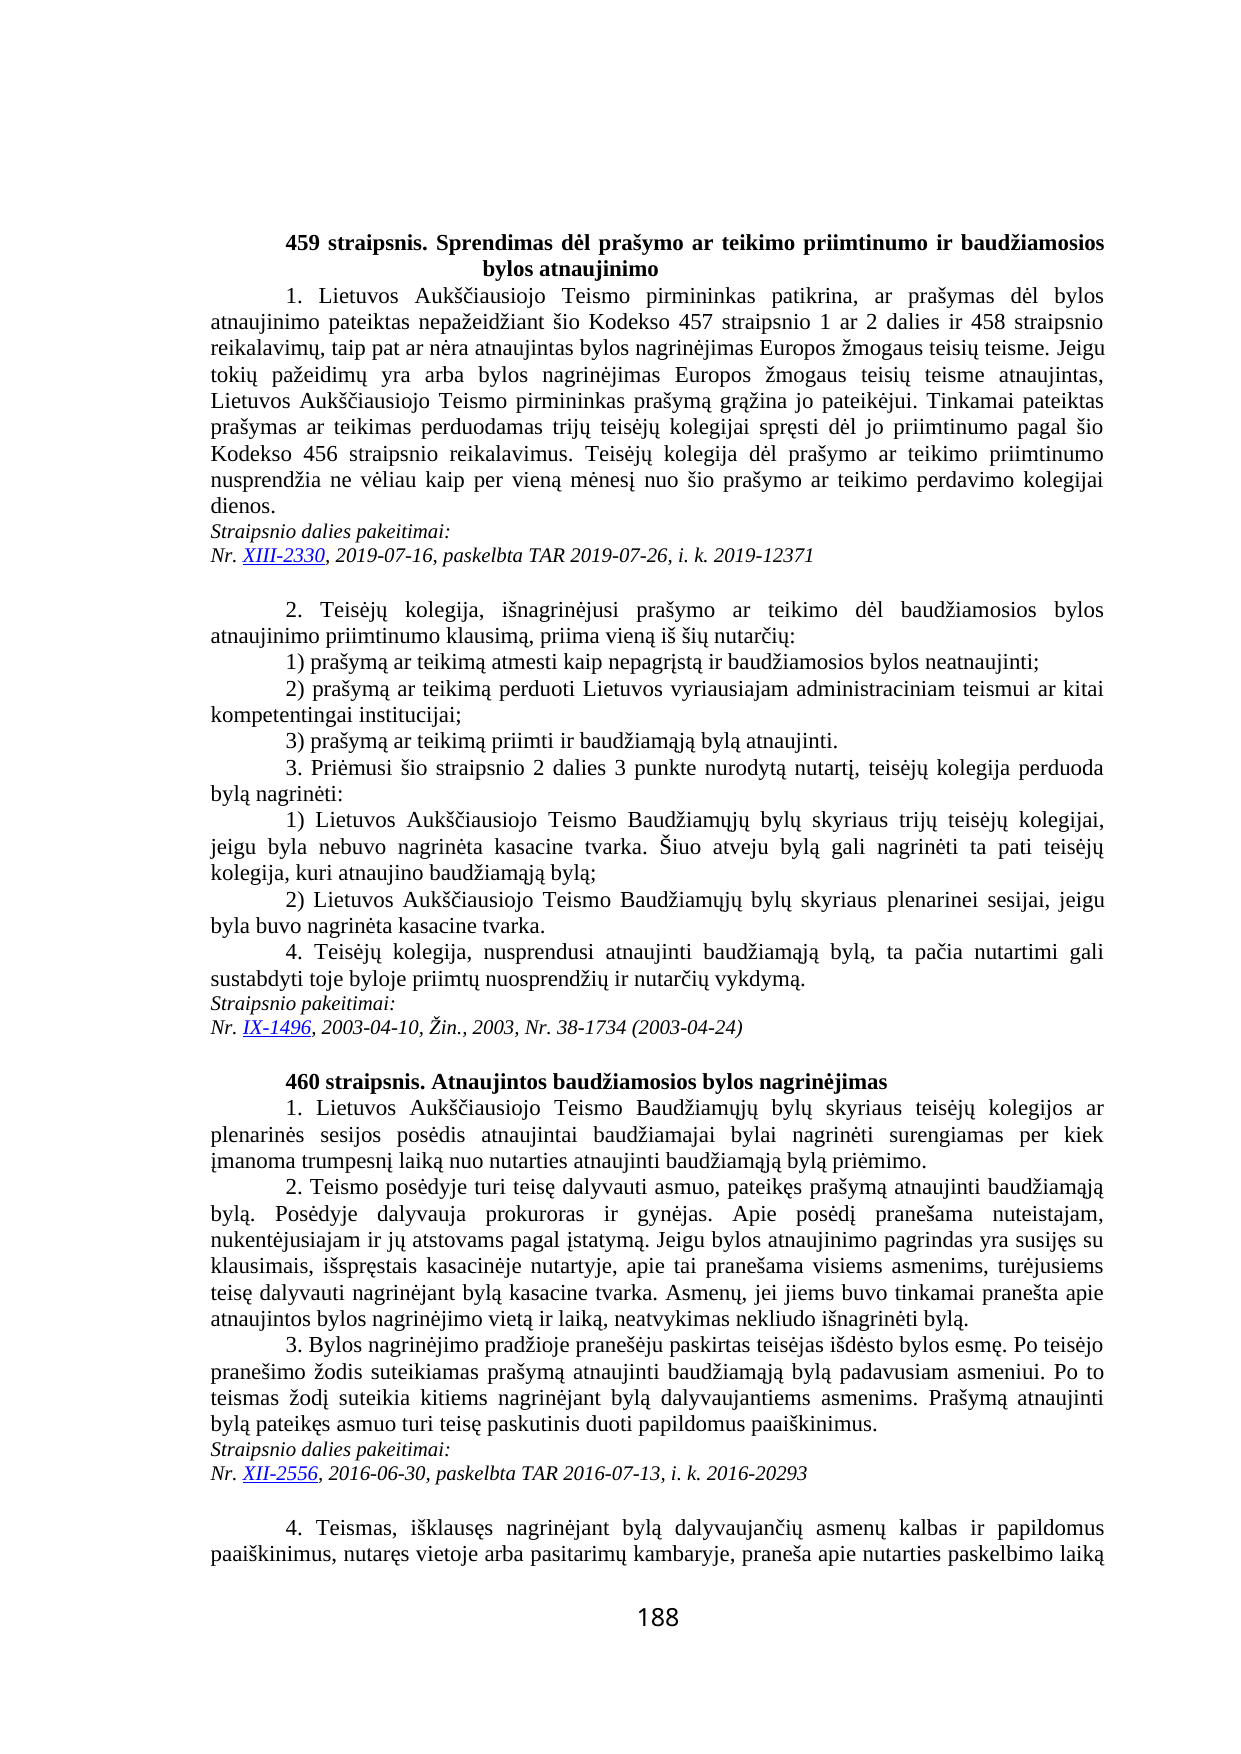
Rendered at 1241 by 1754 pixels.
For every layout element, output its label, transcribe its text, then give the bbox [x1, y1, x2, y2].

text 2) prašymą ar teikimą perduoti Lietuvos vyriausiajam administraciniam teismui ar kitai kompetentingai institucijai; [210, 675, 1105, 727]
text Straipsnio dalies pakeitimai: [210, 1437, 1105, 1461]
text 1) prašymą ar teikimą atmesti kaip nepagrįstą ir baudžiamosios bylos neatnaujinti; [210, 648, 1105, 675]
text Nr. XII-2556, 2016-06-30, paskelbta TAR 2016-07-13, i. k. 2016-20293 [210, 1461, 1105, 1485]
text 1) Lietuvos Aukščiausiojo Teismo Baudžiamųjų bylų skyriaus trijų teisėjų kolegijai, jeigu byla nebuvo nagrinėta kasacine tvarka. Šiuo atveju bylą gali nagrinėti ta pati teisėjų kolegija, kuri atnaujino baudžiamąją bylą; [210, 807, 1105, 886]
text 460 straipsnis. Atnaujintos baudžiamosios bylos nagrinėjimas [210, 1068, 1105, 1094]
text 1. Lietuvos Aukščiausiojo Teismo Baudžiamųjų bylų skyriaus teisėjų kolegijos ar plenarinės sesijos posėdis atnaujintai baudžiamajai bylai nagrinėti surengiamas per kiek įmanoma trumpesnį laiką nuo nutarties atnaujinti baudžiamąją bylą priėmimo. [210, 1094, 1105, 1173]
text 3. Bylos nagrinėjimo pradžioje pranešėju paskirtas teisėjas išdėsto bylos esmę. Po teisėjo pranešimo žodis suteikiamas prašymą atnaujinti baudžiamąją bylą padavusiam asmeniui. Po to teismas žodį suteikia kitiems nagrinėjant bylą dalyvaujantiems asmenims. Prašymą atnaujinti bylą pateikęs asmuo turi teisę paskutinis duoti papildomus paaiškinimus. [210, 1331, 1105, 1437]
text Straipsnio dalies pakeitimai: [210, 519, 1105, 543]
text 1. Lietuvos Aukščiausiojo Teismo pirmininkas patikrina, ar prašymas dėl bylos atnaujinimo pateiktas nepažeidžiant šio Kodekso 457 straipsnio 1 ar 2 dalies ir 458 straipsnio reikalavimų, taip pat ar nėra atnaujintas bylos nagrinėjimas Europos žmogaus teisių teisme. Jeigu tokių pažeidimų yra arba bylos nagrinėjimas Europos žmogaus teisių teisme atnaujintas, Lietuvos Aukščiausiojo Teismo pirmininkas prašymą grąžina jo pateikėjui. Tinkamai pateiktas prašymas ar teikimas perduodamas trijų teisėjų kolegijai spręsti dėl jo priimtinumo pagal šio Kodekso 456 straipsnio reikalavimus. Teisėjų kolegija dėl prašymo ar teikimo priimtinumo nusprendžia ne vėliau kaip per vieną mėnesį nuo šio prašymo ar teikimo perdavimo kolegijai dienos. [210, 282, 1105, 519]
text Straipsnio pakeitimai: [210, 991, 1105, 1015]
text 2. Teisėjų kolegija, išnagrinėjusi prašymo ar teikimo dėl baudžiamosios bylos atnaujinimo priimtinumo klausimą, priima vieną iš šių nutarčių: [210, 596, 1105, 648]
text 4. Teisėjų kolegija, nusprendusi atnaujinti baudžiamąją bylą, ta pačia nutartimi gali sustabdyti toje byloje priimtų nuosprendžių ir nutarčių vykdymą. [210, 938, 1105, 991]
text 459 straipsnis. Sprendimas dėl prašymo ar teikimo priimtinumo ir baudžiamosios bylos atnaujinimo [285, 229, 1105, 282]
text 2) Lietuvos Aukščiausiojo Teismo Baudžiamųjų bylų skyriaus plenarinei sesijai, jeigu byla buvo nagrinėta kasacine tvarka. [210, 886, 1105, 938]
text Nr. IX-1496, 2003-04-10, Žin., 2003, Nr. 38-1734 (2003-04-24) [210, 1015, 1105, 1039]
text 4. Teismas, išklausęs nagrinėjant bylą dalyvaujančių asmenų kalbas ir papildomus paaiškinimus, nutaręs vietoje arba pasitarimų kambaryje, praneša apie nutarties paskelbimo laiką [210, 1514, 1105, 1566]
text 3. Priėmusi šio straipsnio 2 dalies 3 punkte nurodytą nutartį, teisėjų kolegija perduoda bylą nagrinėti: [210, 754, 1105, 807]
text 2. Teismo posėdyje turi teisę dalyvauti asmuo, pateikęs prašymą atnaujinti baudžiamąją bylą. Posėdyje dalyvauja prokuroras ir gynėjas. Apie posėdį pranešama nuteistajam, nukentėjusiajam ir jų atstovams pagal įstatymą. Jeigu bylos atnaujinimo pagrindas yra susijęs su klausimais, išspręstais kasacinėje nutartyje, apie tai pranešama visiems asmenims, turėjusiems teisę dalyvauti nagrinėjant bylą kasacine tvarka. Asmenų, jei jiems buvo tinkamai pranešta apie atnaujintos bylos nagrinėjimo vietą ir laiką, neatvykimas nekliudo išnagrinėti bylą. [210, 1173, 1105, 1331]
text Nr. XIII-2330, 2019-07-16, paskelbta TAR 2019-07-26, i. k. 2019-12371 [210, 543, 1105, 567]
text 3) prašymą ar teikimą priimti ir baudžiamąją bylą atnaujinti. [210, 727, 1105, 754]
